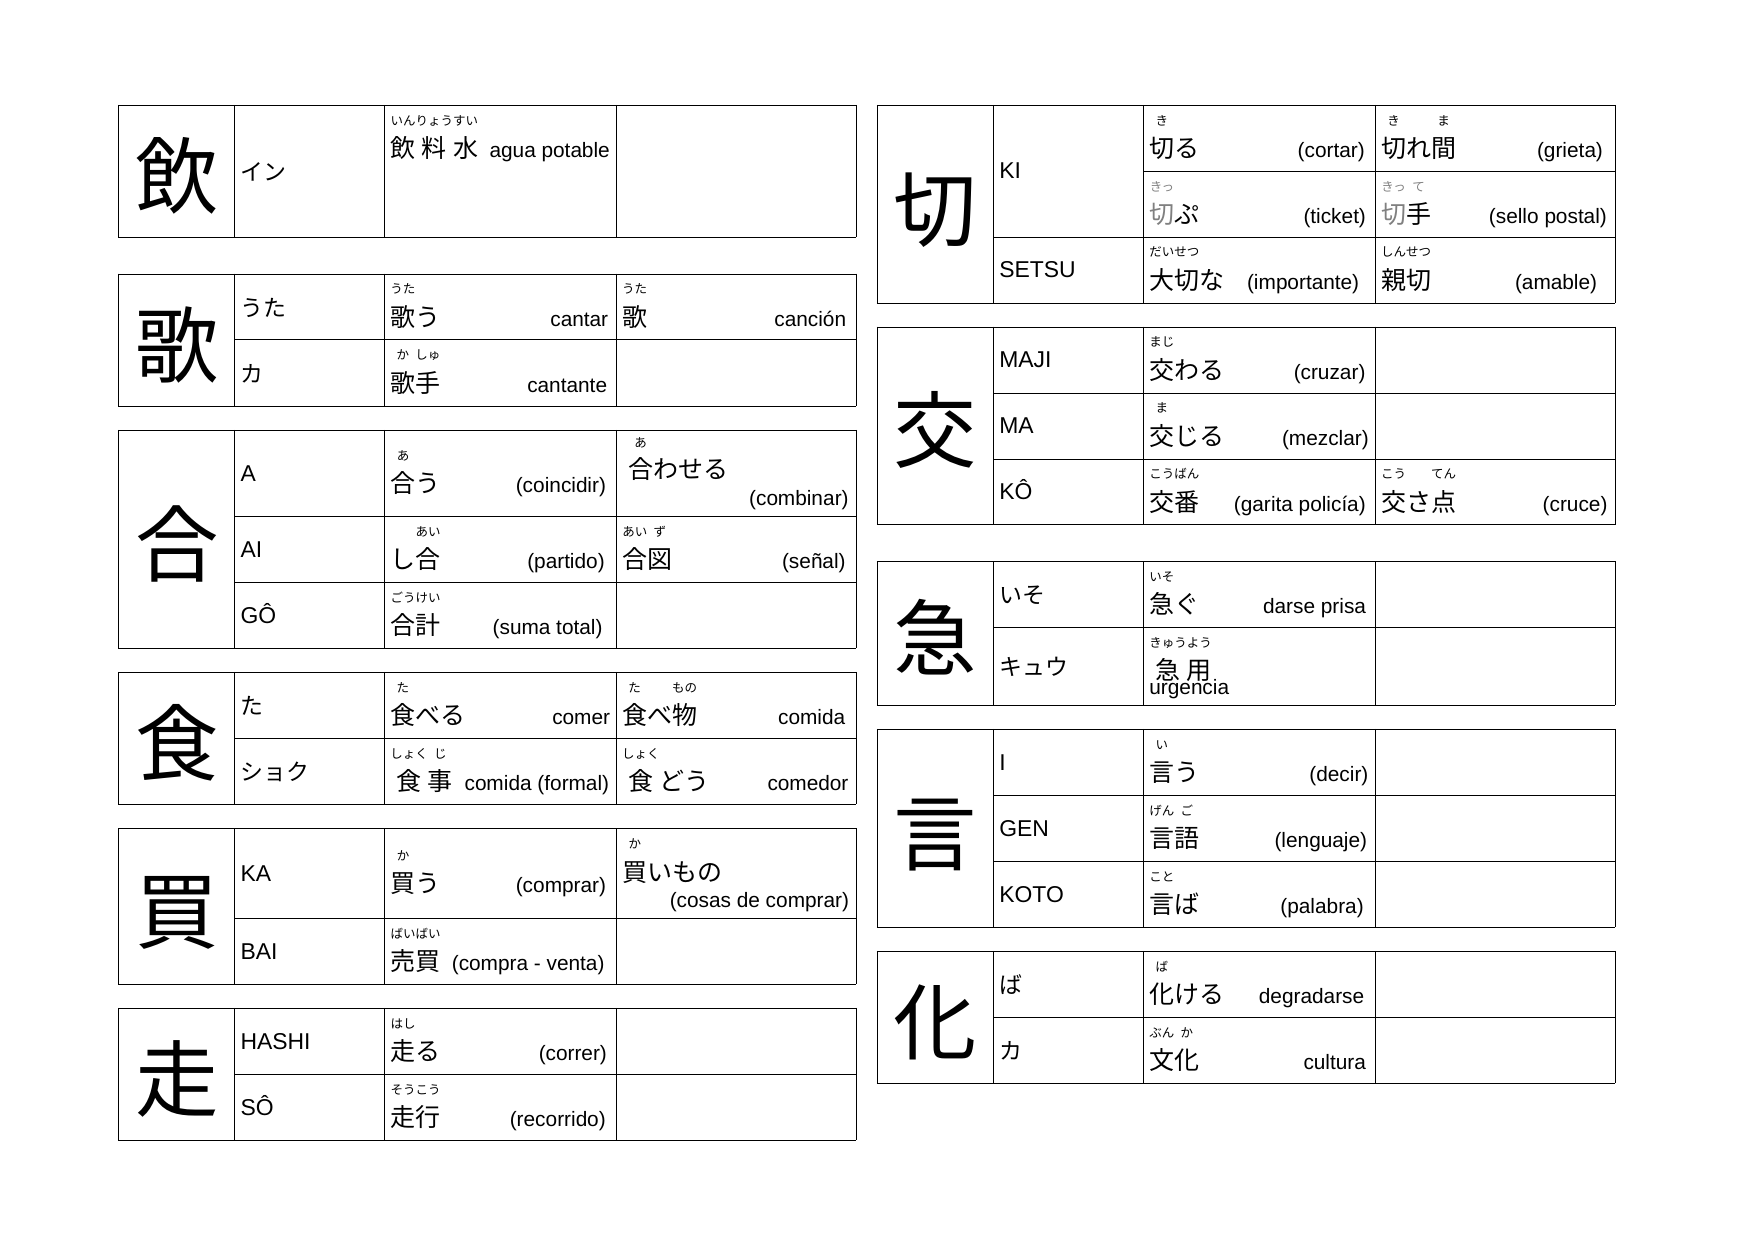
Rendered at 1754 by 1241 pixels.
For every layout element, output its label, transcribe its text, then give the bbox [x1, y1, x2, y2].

table_cell 文ぶん化か cultura [1144, 1018, 1375, 1083]
table_header 飲 [119, 106, 234, 237]
table_cell 交まじる (mezclar) [1144, 394, 1375, 458]
table_cell 歌か手しゅ cantante [385, 340, 616, 406]
table_cell イン [235, 106, 384, 237]
table_header A [235, 431, 384, 516]
table_header 交 [878, 328, 993, 524]
table_cell [617, 583, 856, 648]
table_cell 急きゅう用よう urgencia [1144, 628, 1375, 705]
table_cell SÔ [235, 1075, 384, 1140]
table_cell 言げん語ご (lenguaje) [1144, 796, 1375, 861]
table_cell 言ことば (palabra) [1144, 862, 1375, 927]
table_cell MA [994, 394, 1143, 458]
table_header [1376, 952, 1615, 1017]
table_header 言 [878, 730, 993, 927]
table_header 買 [119, 829, 234, 984]
table_header 買かう (comprar) [385, 829, 616, 918]
table_header 切きれ間ま (grieta) [1376, 106, 1615, 171]
table_cell [1376, 796, 1615, 861]
table_header MAJI [994, 328, 1143, 392]
table_cell GÔ [235, 583, 384, 648]
table_cell キュウ [994, 628, 1143, 705]
table_cell ショク [235, 739, 384, 804]
table_cell 食しょく事じ comida (formal) [385, 739, 616, 804]
table_cell SETSU [994, 238, 1143, 302]
table_cell [1376, 628, 1615, 705]
table_header 急いそぐ darse prisa [1144, 562, 1375, 627]
table_header 歌うた canción [617, 275, 856, 339]
table_cell カ [235, 340, 384, 406]
table_header 合あわせる (combinar) [617, 431, 856, 516]
table_header 食たべる comer [385, 673, 616, 738]
table_cell 切きっぷ (ticket) [1144, 172, 1375, 237]
table_header [617, 1009, 856, 1074]
table_cell 交こう番ばん (garita policía) [1144, 460, 1375, 524]
table_header いそ [994, 562, 1143, 627]
table_cell 合ごう計けい (suma total) [385, 583, 616, 648]
table_header 食たべ物もの comida [617, 673, 856, 738]
table_cell [1376, 394, 1615, 458]
table_cell [617, 340, 856, 406]
table_header [1376, 562, 1615, 627]
table_header 急 [878, 562, 993, 705]
table_header 走はしる (correr) [385, 1009, 616, 1074]
table_cell 飲いん料りょう水すい agua potable [385, 106, 616, 237]
table_header 化 [878, 952, 993, 1083]
table_cell [1376, 1018, 1615, 1083]
table_cell 切きっ手て (sello postal) [1376, 172, 1615, 237]
table_header [1376, 730, 1615, 795]
table_header 合 [119, 431, 234, 648]
table_header 走 [119, 1009, 234, 1140]
table_cell 走そう行こう (recorrido) [385, 1075, 616, 1140]
table_header [1376, 328, 1615, 392]
table_cell [1376, 862, 1615, 927]
table_cell し合あい (partido) [385, 517, 616, 582]
table_cell KOTO [994, 862, 1143, 927]
table_cell [617, 1075, 856, 1140]
table_cell カ [994, 1018, 1143, 1083]
table_header KI [994, 106, 1143, 237]
table_header I [994, 730, 1143, 795]
table_header た [235, 673, 384, 738]
table_cell GEN [994, 796, 1143, 861]
table_cell 親しん切せつ (amable) [1376, 238, 1615, 302]
table_header 切 [878, 106, 993, 302]
table_header 交まじわる (cruzar) [1144, 328, 1375, 392]
table_header KA [235, 829, 384, 918]
table_cell AI [235, 517, 384, 582]
table_cell 交こうさ点てん (cruce) [1376, 460, 1615, 524]
table_cell BAI [235, 919, 384, 984]
table_cell 食しょくどう comedor [617, 739, 856, 804]
table_cell KÔ [994, 460, 1143, 524]
table_header 買かいもの (cosas de comprar) [617, 829, 856, 918]
table_cell [617, 919, 856, 984]
table_header 化ばける degradarse [1144, 952, 1375, 1017]
table_header 歌うたう cantar [385, 275, 616, 339]
table_cell 売ばい買ばい (compra - venta) [385, 919, 616, 984]
table_header ば [994, 952, 1143, 1017]
table_header 言いう (decir) [1144, 730, 1375, 795]
table_header HASHI [235, 1009, 384, 1074]
table_header 食 [119, 673, 234, 804]
table_cell 合あい図ず (señal) [617, 517, 856, 582]
table_header うた [235, 275, 384, 339]
table_header 合あう (coincidir) [385, 431, 616, 516]
table_cell 大だい切せつな (importante) [1144, 238, 1375, 302]
table_header 切きる (cortar) [1144, 106, 1375, 171]
table_header 歌 [119, 275, 234, 406]
table_cell [617, 106, 856, 237]
